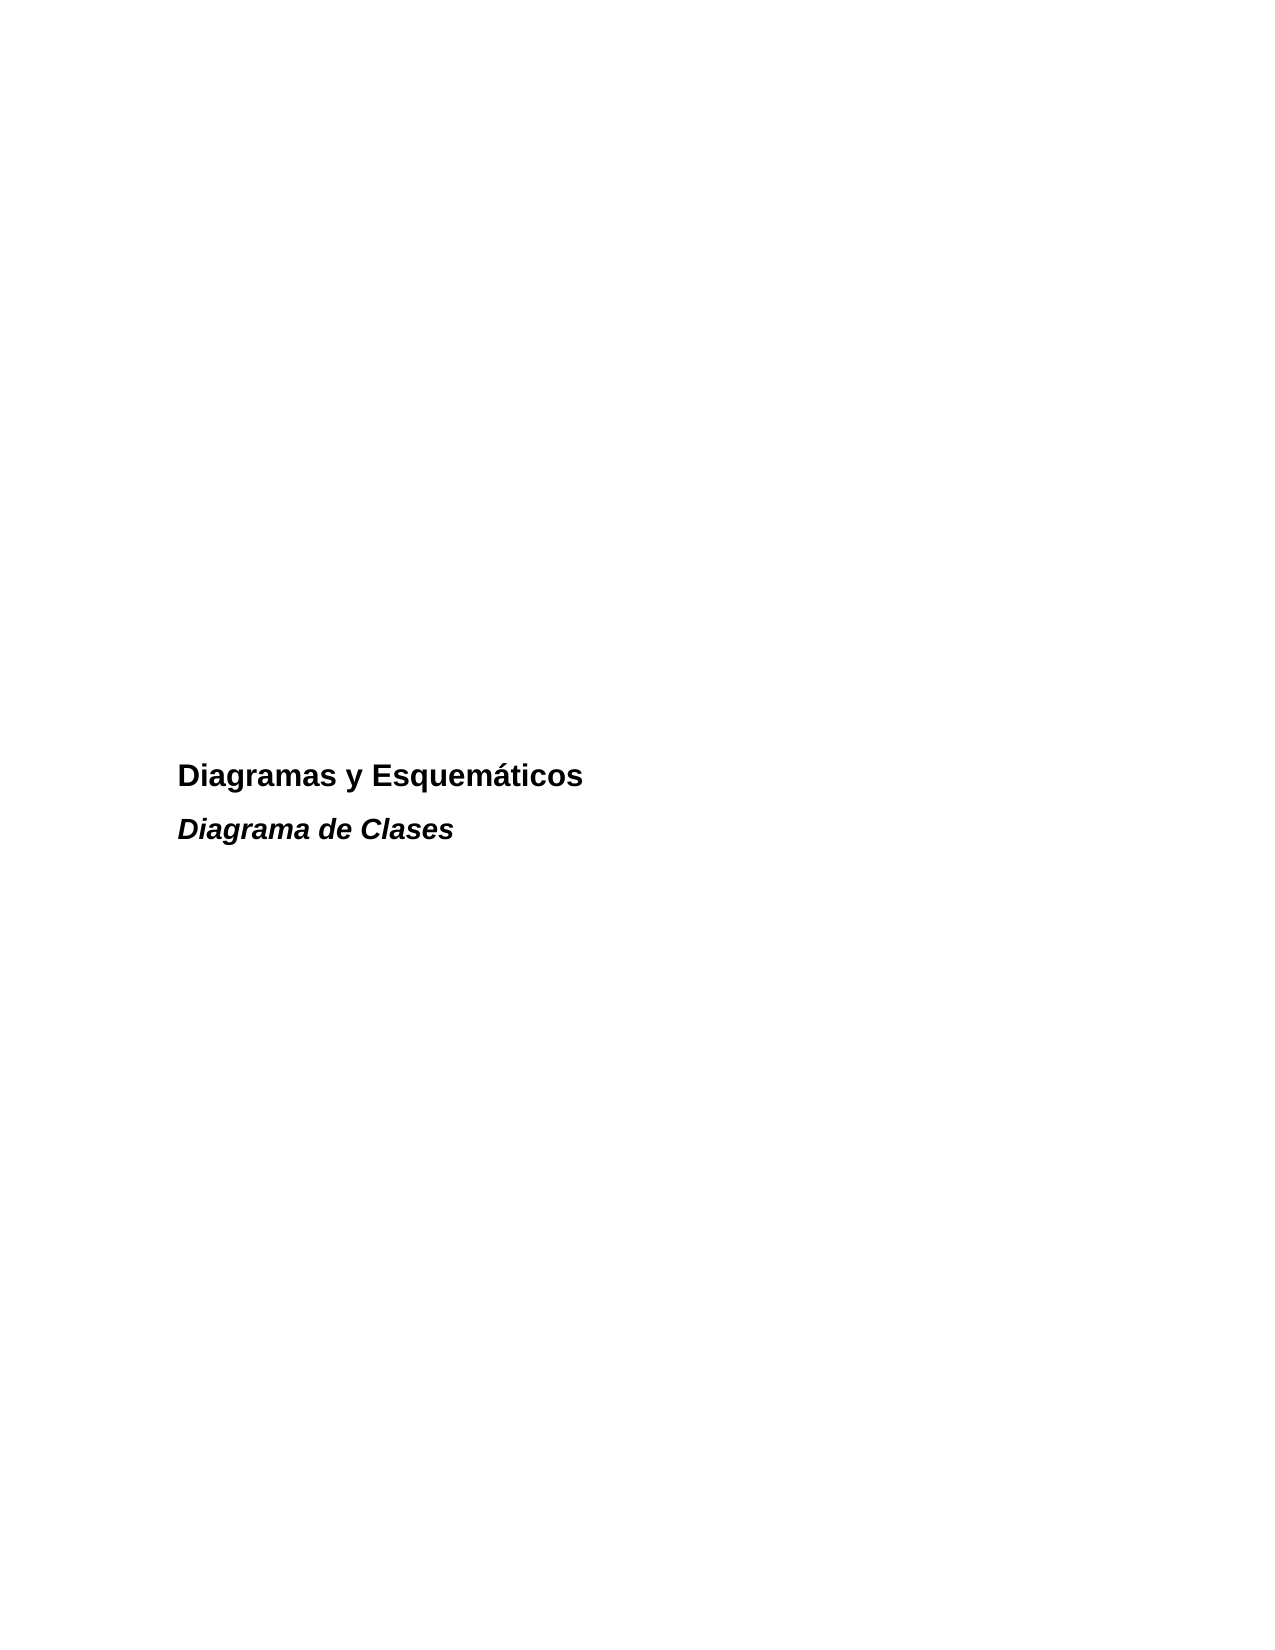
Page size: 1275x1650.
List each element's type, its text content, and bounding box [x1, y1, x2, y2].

text Diagrama de Clases [177, 812, 1098, 846]
text Diagramas y Esquemáticos [177, 757, 1098, 793]
